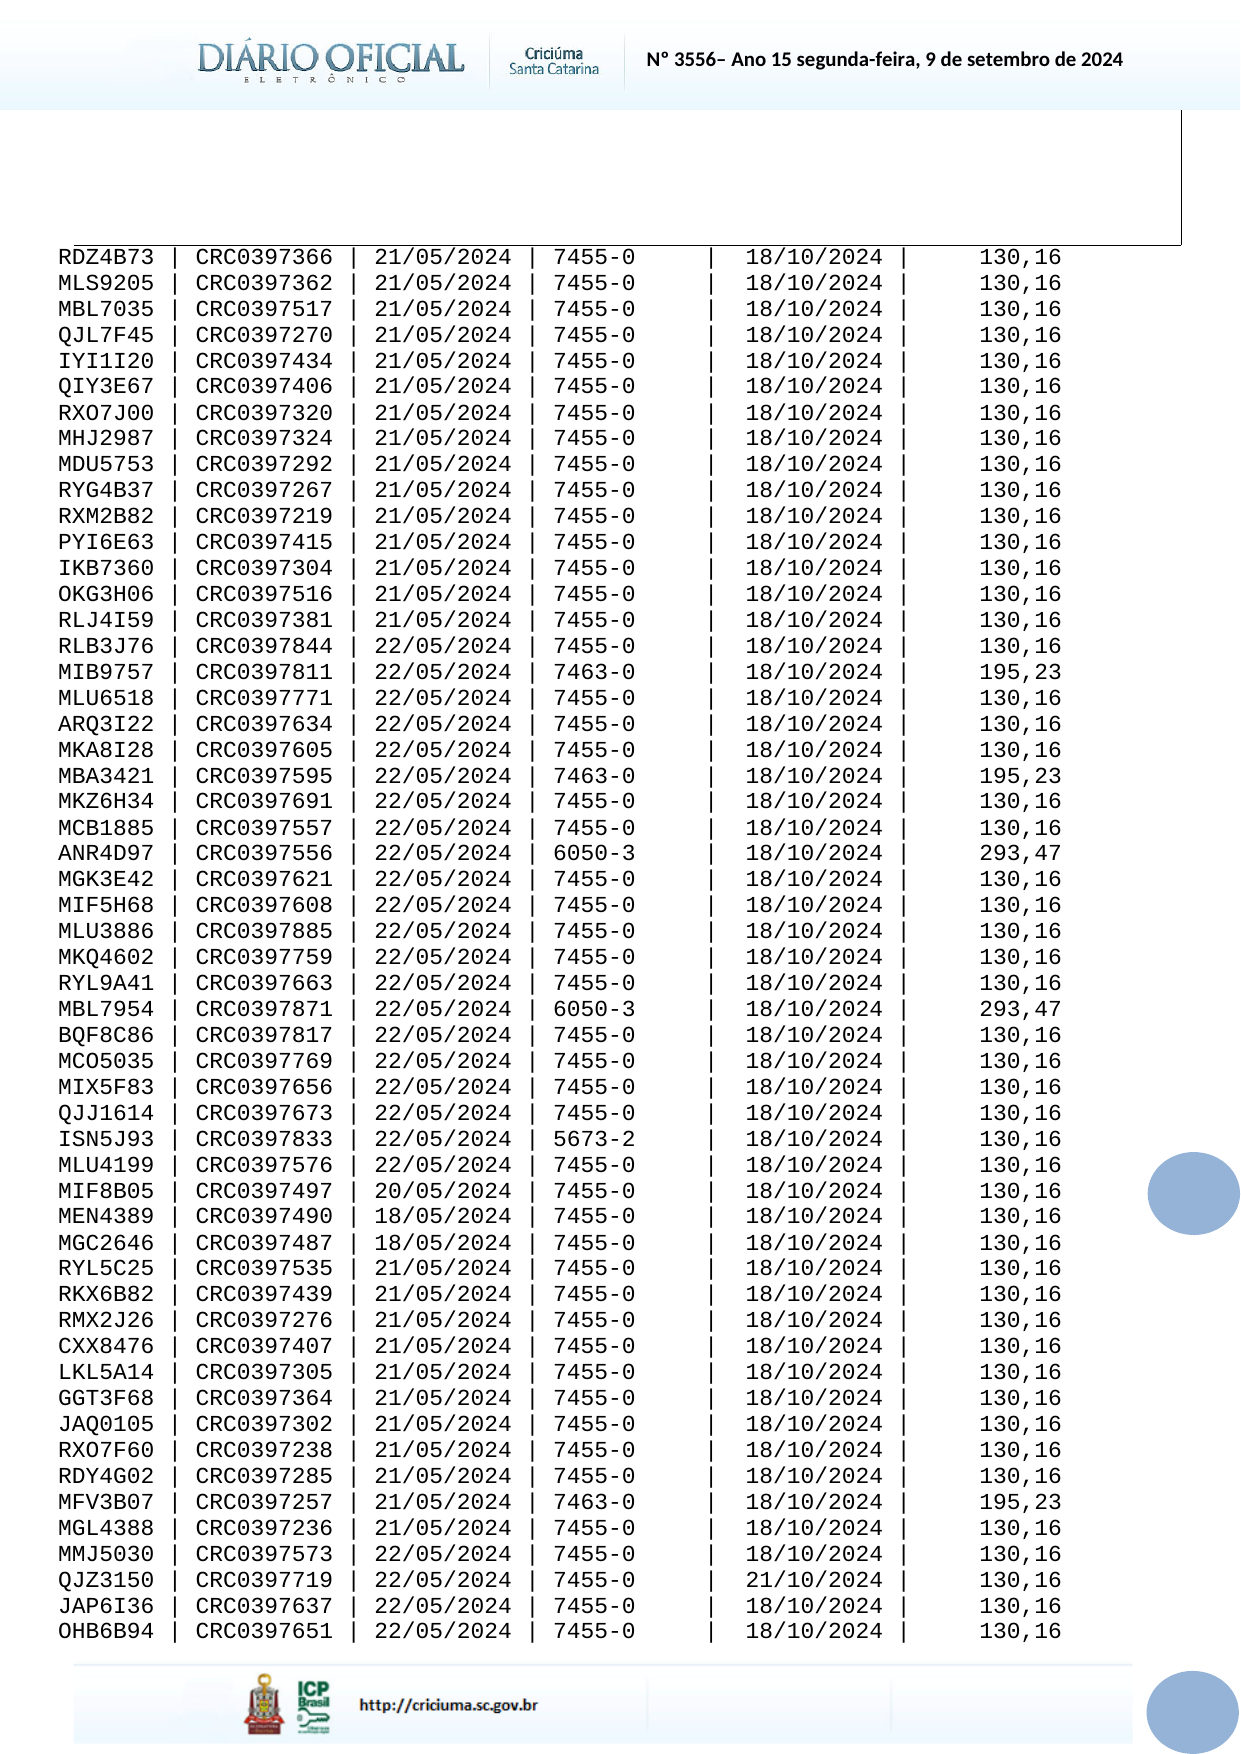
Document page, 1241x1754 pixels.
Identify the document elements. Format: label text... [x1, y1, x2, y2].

text MIB9757 | CRC0397811 | 22/05/2024 | 7463-0 | 18/10/2024 | 195,23 [44, 660, 1181, 686]
text MBL7954 | CRC0397871 | 22/05/2024 | 6050-3 | 18/10/2024 | 293,47 [44, 997, 1181, 1023]
text IKB7360 | CRC0397304 | 21/05/2024 | 7455-0 | 18/10/2024 | 130,16 [44, 556, 1181, 582]
text MKZ6H34 | CRC0397691 | 22/05/2024 | 7455-0 | 18/10/2024 | 130,16 [44, 790, 1181, 816]
text QJJ1614 | CRC0397673 | 22/05/2024 | 7455-0 | 18/10/2024 | 130,16 [44, 1101, 1181, 1127]
text JAP6I36 | CRC0397637 | 22/05/2024 | 7455-0 | 18/10/2024 | 130,16 [44, 1594, 1181, 1620]
text MFV3B07 | CRC0397257 | 21/05/2024 | 7463-0 | 18/10/2024 | 195,23 [44, 1490, 1181, 1516]
text RYG4B37 | CRC0397267 | 21/05/2024 | 7455-0 | 18/10/2024 | 130,16 [44, 479, 1181, 504]
text ANR4D97 | CRC0397556 | 22/05/2024 | 6050-3 | 18/10/2024 | 293,47 [44, 842, 1181, 868]
text MKQ4602 | CRC0397759 | 22/05/2024 | 7455-0 | 18/10/2024 | 130,16 [44, 946, 1181, 971]
text RXM2B82 | CRC0397219 | 21/05/2024 | 7455-0 | 18/10/2024 | 130,16 [44, 504, 1181, 531]
text MIF5H68 | CRC0397608 | 22/05/2024 | 7455-0 | 18/10/2024 | 130,16 [44, 894, 1181, 919]
text JAQ0105 | CRC0397302 | 21/05/2024 | 7455-0 | 18/10/2024 | 130,16 [44, 1412, 1181, 1438]
text MKA8I28 | CRC0397605 | 22/05/2024 | 7455-0 | 18/10/2024 | 130,16 [44, 738, 1181, 764]
text RMX2J26 | CRC0397276 | 21/05/2024 | 7455-0 | 18/10/2024 | 130,16 [44, 1309, 1181, 1334]
text MLU4199 | CRC0397576 | 22/05/2024 | 7455-0 | 18/10/2024 | 130,16 [44, 1153, 1180, 1179]
text MCO5035 | CRC0397769 | 22/05/2024 | 7455-0 | 18/10/2024 | 130,16 [44, 1049, 1181, 1075]
text ISN5J93 | CRC0397833 | 22/05/2024 | 5673-2 | 18/10/2024 | 130,16 [44, 1127, 1181, 1153]
text MEN4389 | CRC0397490 | 18/05/2024 | 7455-0 | 18/10/2024 | 130,16 [44, 1205, 1171, 1231]
text MBA3421 | CRC0397595 | 22/05/2024 | 7463-0 | 18/10/2024 | 195,23 [44, 764, 1181, 790]
text MLS9205 | CRC0397362 | 21/05/2024 | 7455-0 | 18/10/2024 | 130,16 [44, 271, 1181, 297]
text GGT3F68 | CRC0397364 | 21/05/2024 | 7455-0 | 18/10/2024 | 130,16 [44, 1386, 1181, 1412]
text PYI6E63 | CRC0397415 | 21/05/2024 | 7455-0 | 18/10/2024 | 130,16 [44, 531, 1181, 556]
text RXO7J00 | CRC0397320 | 21/05/2024 | 7455-0 | 18/10/2024 | 130,16 [44, 401, 1181, 427]
text MIX5F83 | CRC0397656 | 22/05/2024 | 7455-0 | 18/10/2024 | 130,16 [44, 1075, 1181, 1101]
text LKL5A14 | CRC0397305 | 21/05/2024 | 7455-0 | 18/10/2024 | 130,16 [44, 1361, 1181, 1386]
text IYI1I20 | CRC0397434 | 21/05/2024 | 7455-0 | 18/10/2024 | 130,16 [44, 349, 1181, 375]
text RYL9A41 | CRC0397663 | 22/05/2024 | 7455-0 | 18/10/2024 | 130,16 [44, 971, 1181, 997]
text MLU3886 | CRC0397885 | 22/05/2024 | 7455-0 | 18/10/2024 | 130,16 [44, 919, 1181, 946]
text RXO7F60 | CRC0397238 | 21/05/2024 | 7455-0 | 18/10/2024 | 130,16 [44, 1438, 1181, 1464]
text MIF8B05 | CRC0397497 | 20/05/2024 | 7455-0 | 18/10/2024 | 130,16 [44, 1179, 1150, 1205]
text QIY3E67 | CRC0397406 | 21/05/2024 | 7455-0 | 18/10/2024 | 130,16 [44, 375, 1181, 401]
text MGC2646 | CRC0397487 | 18/05/2024 | 7455-0 | 18/10/2024 | 130,16 [44, 1231, 1181, 1257]
text MBL7035 | CRC0397517 | 21/05/2024 | 7455-0 | 18/10/2024 | 130,16 [44, 297, 1181, 323]
text MGL4388 | CRC0397236 | 21/05/2024 | 7455-0 | 18/10/2024 | 130,16 [44, 1516, 1181, 1542]
text MLU6518 | CRC0397771 | 22/05/2024 | 7455-0 | 18/10/2024 | 130,16 [44, 686, 1181, 712]
text OKG3H06 | CRC0397516 | 21/05/2024 | 7455-0 | 18/10/2024 | 130,16 [44, 582, 1181, 608]
text MDU5753 | CRC0397292 | 21/05/2024 | 7455-0 | 18/10/2024 | 130,16 [44, 453, 1181, 479]
text RLJ4I59 | CRC0397381 | 21/05/2024 | 7455-0 | 18/10/2024 | 130,16 [44, 608, 1181, 634]
text QJZ3150 | CRC0397719 | 22/05/2024 | 7455-0 | 21/10/2024 | 130,16 [44, 1568, 1181, 1594]
text BQF8C86 | CRC0397817 | 22/05/2024 | 7455-0 | 18/10/2024 | 130,16 [44, 1023, 1181, 1049]
text CXX8476 | CRC0397407 | 21/05/2024 | 7455-0 | 18/10/2024 | 130,16 [44, 1334, 1181, 1361]
text QJL7F45 | CRC0397270 | 21/05/2024 | 7455-0 | 18/10/2024 | 130,16 [44, 323, 1181, 349]
text RDZ4B73 | CRC0397366 | 21/05/2024 | 7455-0 | 18/10/2024 | 130,16 [44, 245, 1181, 271]
text OHB6B94 | CRC0397651 | 22/05/2024 | 7455-0 | 18/10/2024 | 130,16 [44, 1620, 1181, 1646]
text RLB3J76 | CRC0397844 | 22/05/2024 | 7455-0 | 18/10/2024 | 130,16 [44, 634, 1181, 660]
text MHJ2987 | CRC0397324 | 21/05/2024 | 7455-0 | 18/10/2024 | 130,16 [44, 427, 1181, 453]
text RDY4G02 | CRC0397285 | 21/05/2024 | 7455-0 | 18/10/2024 | 130,16 [44, 1464, 1181, 1490]
text MMJ5030 | CRC0397573 | 22/05/2024 | 7455-0 | 18/10/2024 | 130,16 [44, 1542, 1181, 1568]
text MCB1885 | CRC0397557 | 22/05/2024 | 7455-0 | 18/10/2024 | 130,16 [44, 816, 1181, 842]
text ARQ3I22 | CRC0397634 | 22/05/2024 | 7455-0 | 18/10/2024 | 130,16 [44, 712, 1181, 738]
text RYL5C25 | CRC0397535 | 21/05/2024 | 7455-0 | 18/10/2024 | 130,16 [44, 1257, 1181, 1283]
text RKX6B82 | CRC0397439 | 21/05/2024 | 7455-0 | 18/10/2024 | 130,16 [44, 1283, 1181, 1309]
text MGK3E42 | CRC0397621 | 22/05/2024 | 7455-0 | 18/10/2024 | 130,16 [44, 868, 1181, 894]
